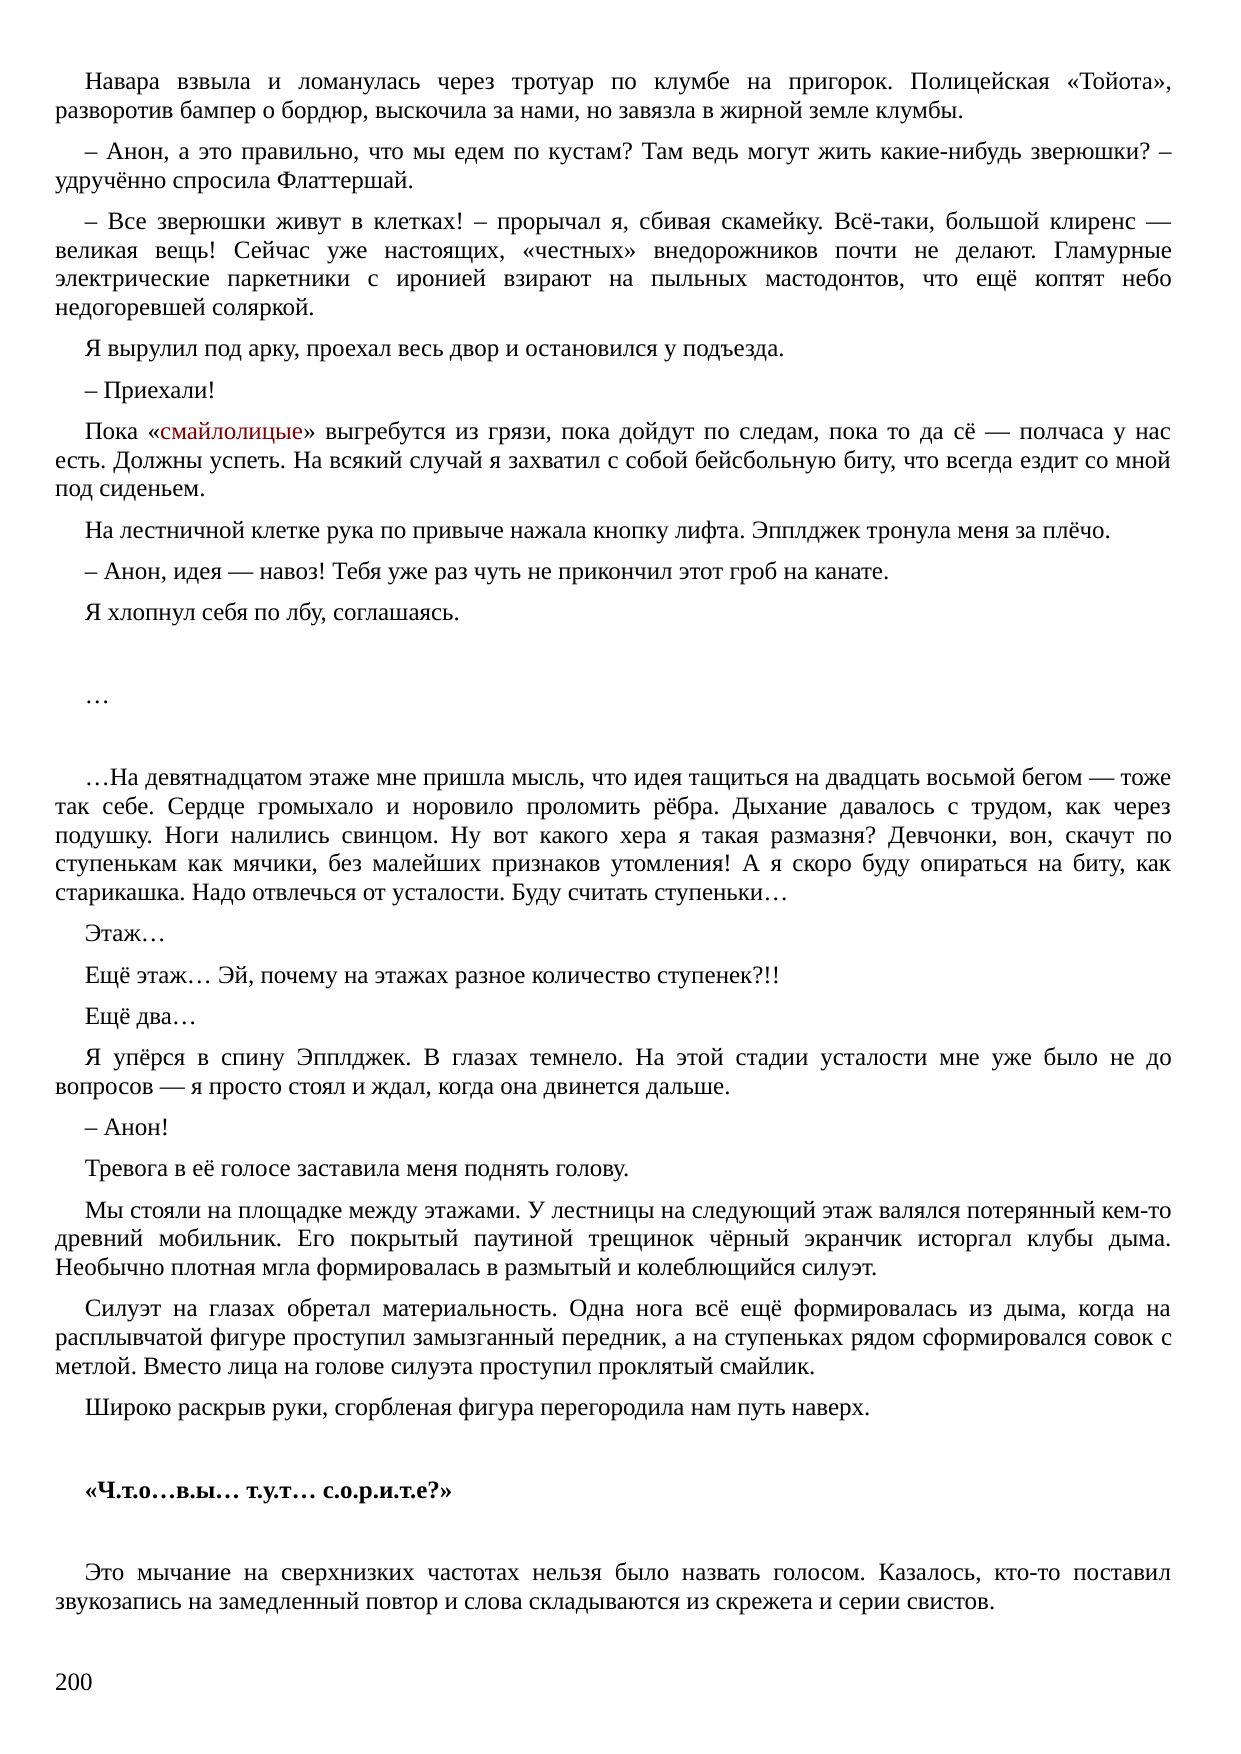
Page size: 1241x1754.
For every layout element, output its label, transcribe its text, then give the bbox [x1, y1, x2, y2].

text Пока «смайлолицые» выгребутся из грязи, пока дойдут по следам, пока то да сё — полчаса у нас есть. Должны успеть. На всякий случай я захватил с собой бейсбольную биту, что всегда ездит со мной под сиденьем. [55, 416, 1173, 502]
text Широко раскрыв руки, сгорбленая фигура перегородила нам путь наверх. [55, 1392, 1173, 1421]
text Это мычание на сверхнизких частотах нельзя было назвать голосом. Казалось, кто-то поставил звукозапись на замедленный повтор и слова складываются из скрежета и серии свистов. [55, 1557, 1173, 1615]
text Этаж… [55, 918, 1173, 947]
text Я вырулил под арку, проехал весь двор и остановился у подъезда. [55, 333, 1173, 362]
text – Анон, идея — навоз! Тебя уже раз чуть не прикончил этот гроб на канате. [55, 556, 1173, 585]
text Навара взвыла и ломанулась через тротуар по клумбе на пригорок. Полицейская «Тойота», разворотив бампер о бордюр, выскочила за нами, но завязла в жирной земле клумбы. [55, 66, 1173, 123]
text … [55, 680, 1173, 708]
text – Анон! [55, 1112, 1173, 1141]
text «Ч.т.о…в.ы… т.у.т… с.о.р.и.т.е?» [55, 1475, 1173, 1503]
text – Анон, а это правильно, что мы едем по кустам? Там ведь могут жить какие-нибудь зверюшки? – удручённо спросила Флаттершай. [55, 136, 1173, 193]
text Тревога в её голосе заставила меня поднять голову. [55, 1153, 1173, 1182]
text – Все зверюшки живут в клетках! – прорычал я, сбивая скамейку. Всё-таки, большой клиренс — великая вещь! Сейчас уже настоящих, «честных» внедорожников почти не делают. Гламурные электрические паркетники с иронией взирают на пыльных мастодонтов, что ещё коптят небо недогоревшей соляркой. [55, 206, 1173, 321]
text Мы стояли на площадке между этажами. У лестницы на следующий этаж валялся потерянный кем-то древний мобильник. Его покрытый паутиной трещинок чёрный экранчик исторгал клубы дыма. Необычно плотная мгла формировалась в размытый и колеблющийся силуэт. [55, 1195, 1173, 1281]
text …На девятнадцатом этаже мне пришла мысль, что идея тащиться на двадцать восьмой бегом — тоже так себе. Сердце громыхало и норовило проломить рёбра. Дыхание давалось с трудом, как через подушку. Ноги налились свинцом. Ну вот какого хера я такая размазня? Девчонки, вон, скачут по ступенькам как мячики, без малейших признаков утомления! А я скоро буду опираться на биту, как старикашка. Надо отвлечься от усталости. Буду считать ступеньки… [55, 762, 1173, 906]
text На лестничной клетке рука по привыче нажала кнопку лифта. Эпплджек тронула меня за плёчо. [55, 515, 1173, 543]
text Я упёрся в спину Эпплджек. В глазах темнело. На этой стадии усталости мне уже было не до вопросов — я просто стоял и ждал, когда она двинется дальше. [55, 1042, 1173, 1100]
text Ещё этаж… Эй, почему на этажах разное количество ступенек?!! [55, 960, 1173, 988]
text – Приехали! [55, 375, 1173, 403]
text Силуэт на глазах обретал материальность. Одна нога всё ещё формировалась из дыма, когда на расплывчатой фигуре проступил замызганный передник, а на ступеньках рядом сформировался совок с метлой. Вместо лица на голове силуэта проступил проклятый смайлик. [55, 1293, 1173, 1380]
text Ещё два… [55, 1001, 1173, 1030]
text Я хлопнул себя по лбу, соглашаясь. [55, 597, 1173, 626]
